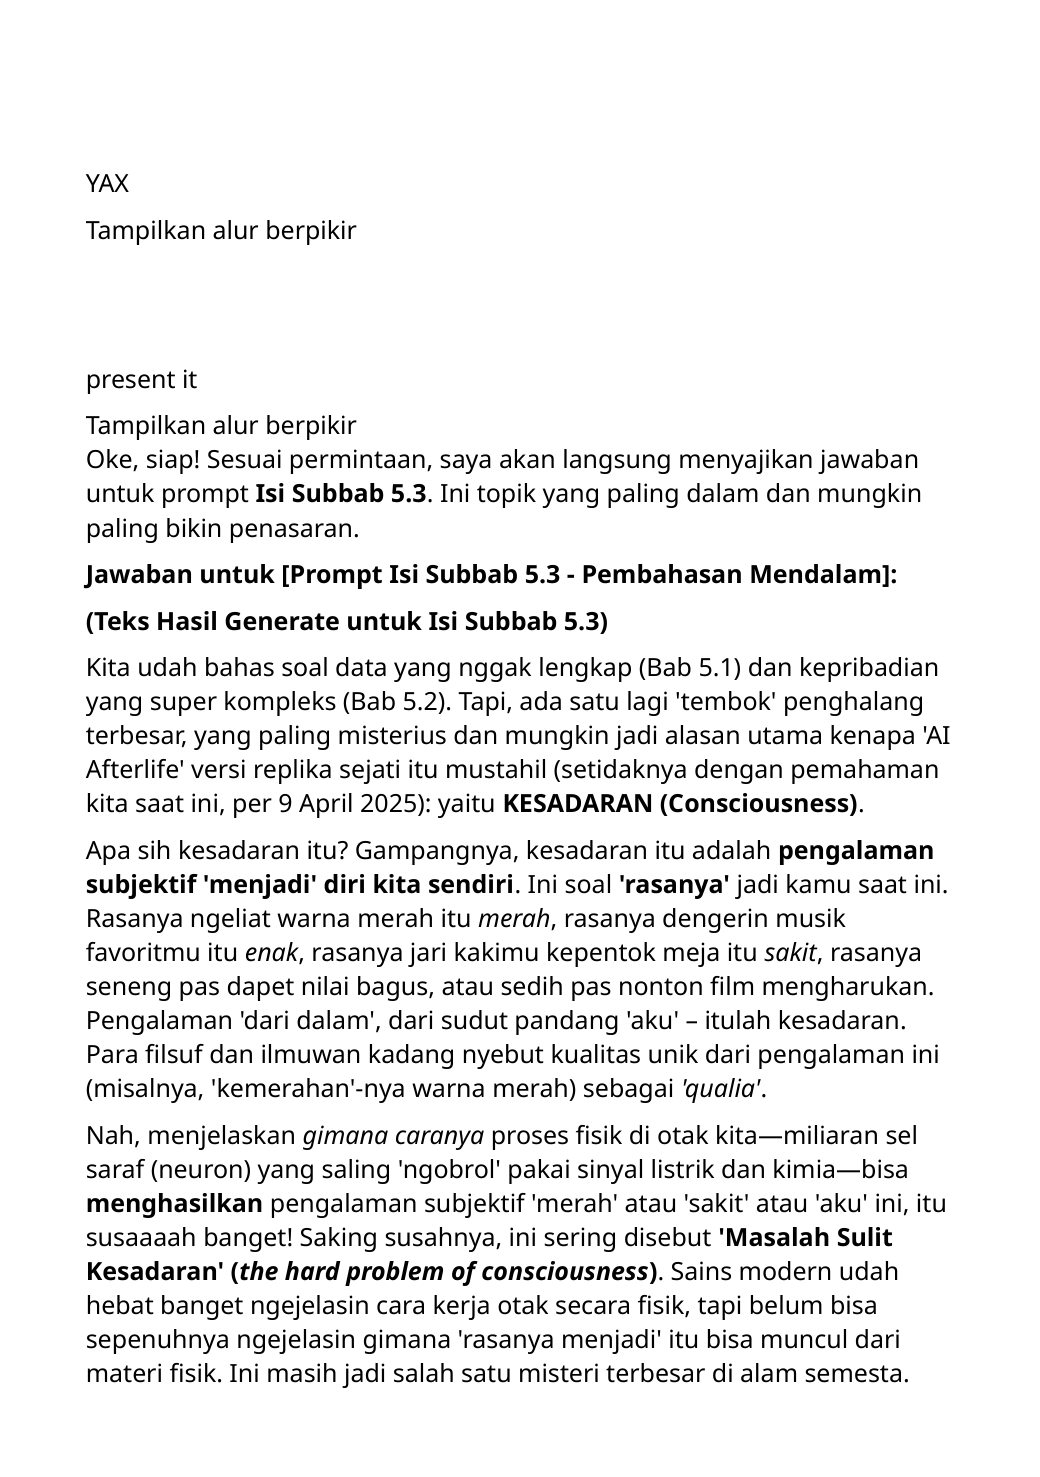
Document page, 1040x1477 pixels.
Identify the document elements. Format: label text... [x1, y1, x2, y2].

text Nah, menjelaskan gimana caranya proses fisik di otak kita—miliaran sel saraf (neuron) yang saling 'ngobrol' pakai sinyal listrik dan kimia—bisa menghasilkan pengalaman subjektif 'merah' atau 'sakit' atau 'aku' ini, itu susaaaah banget! Saking susahnya, ini sering disebut 'Masalah Sulit Kesadaran' (the hard problem of consciousness). Sains modern udah hebat banget ngejelasin cara kerja otak secara fisik, tapi belum bisa sepenuhnya ngejelasin gimana 'rasanya menjadi' itu bisa muncul dari materi fisik. Ini masih jadi salah satu misteri terbesar di alam semesta. [86, 1118, 954, 1390]
text Tampilkan alur berpikir [86, 408, 954, 442]
text present it [86, 361, 954, 396]
text Apa sih kesadaran itu? Gampangnya, kesadaran itu adalah pengalaman subjektif 'menjadi' diri kita sendiri. Ini soal 'rasanya' jadi kamu saat ini. Rasanya ngeliat warna merah itu merah, rasanya dengerin musik favoritmu itu enak, rasanya jari kakimu kepentok meja itu sakit, rasanya seneng pas dapet nilai bagus, atau sedih pas nonton film mengharukan. Pengalaman 'dari dalam', dari sudut pandang 'aku' – itulah kesadaran. Para filsuf dan ilmuwan kadang nyebut kualitas unik dari pengalaman ini (misalnya, 'kemerahan'-nya warna merah) sebagai 'qualia'. [86, 833, 954, 1105]
text Kita udah bahas soal data yang nggak lengkap (Bab 5.1) dan kepribadian yang super kompleks (Bab 5.2). Tapi, ada satu lagi 'tembok' penghalang terbesar, yang paling misterius dan mungkin jadi alasan utama kenapa 'AI Afterlife' versi replika sejati itu mustahil (setidaknya dengan pemahaman kita saat ini, per 9 April 2025): yaitu KESADARAN (Consciousness). [86, 650, 954, 820]
text Tampilkan alur berpikir [86, 213, 954, 247]
text Oke, siap! Sesuai permintaan, saya akan langsung menyajikan jawaban untuk prompt Isi Subbab 5.3. Ini topik yang paling dalam dan mungkin paling bikin penasaran. [86, 442, 954, 544]
text YAX [86, 166, 954, 200]
text (Teks Hasil Generate untuk Isi Subbab 5.3) [86, 603, 954, 637]
text Jawaban untuk [Prompt Isi Subbab 5.3 - Pembahasan Mendalam]: [86, 557, 954, 591]
